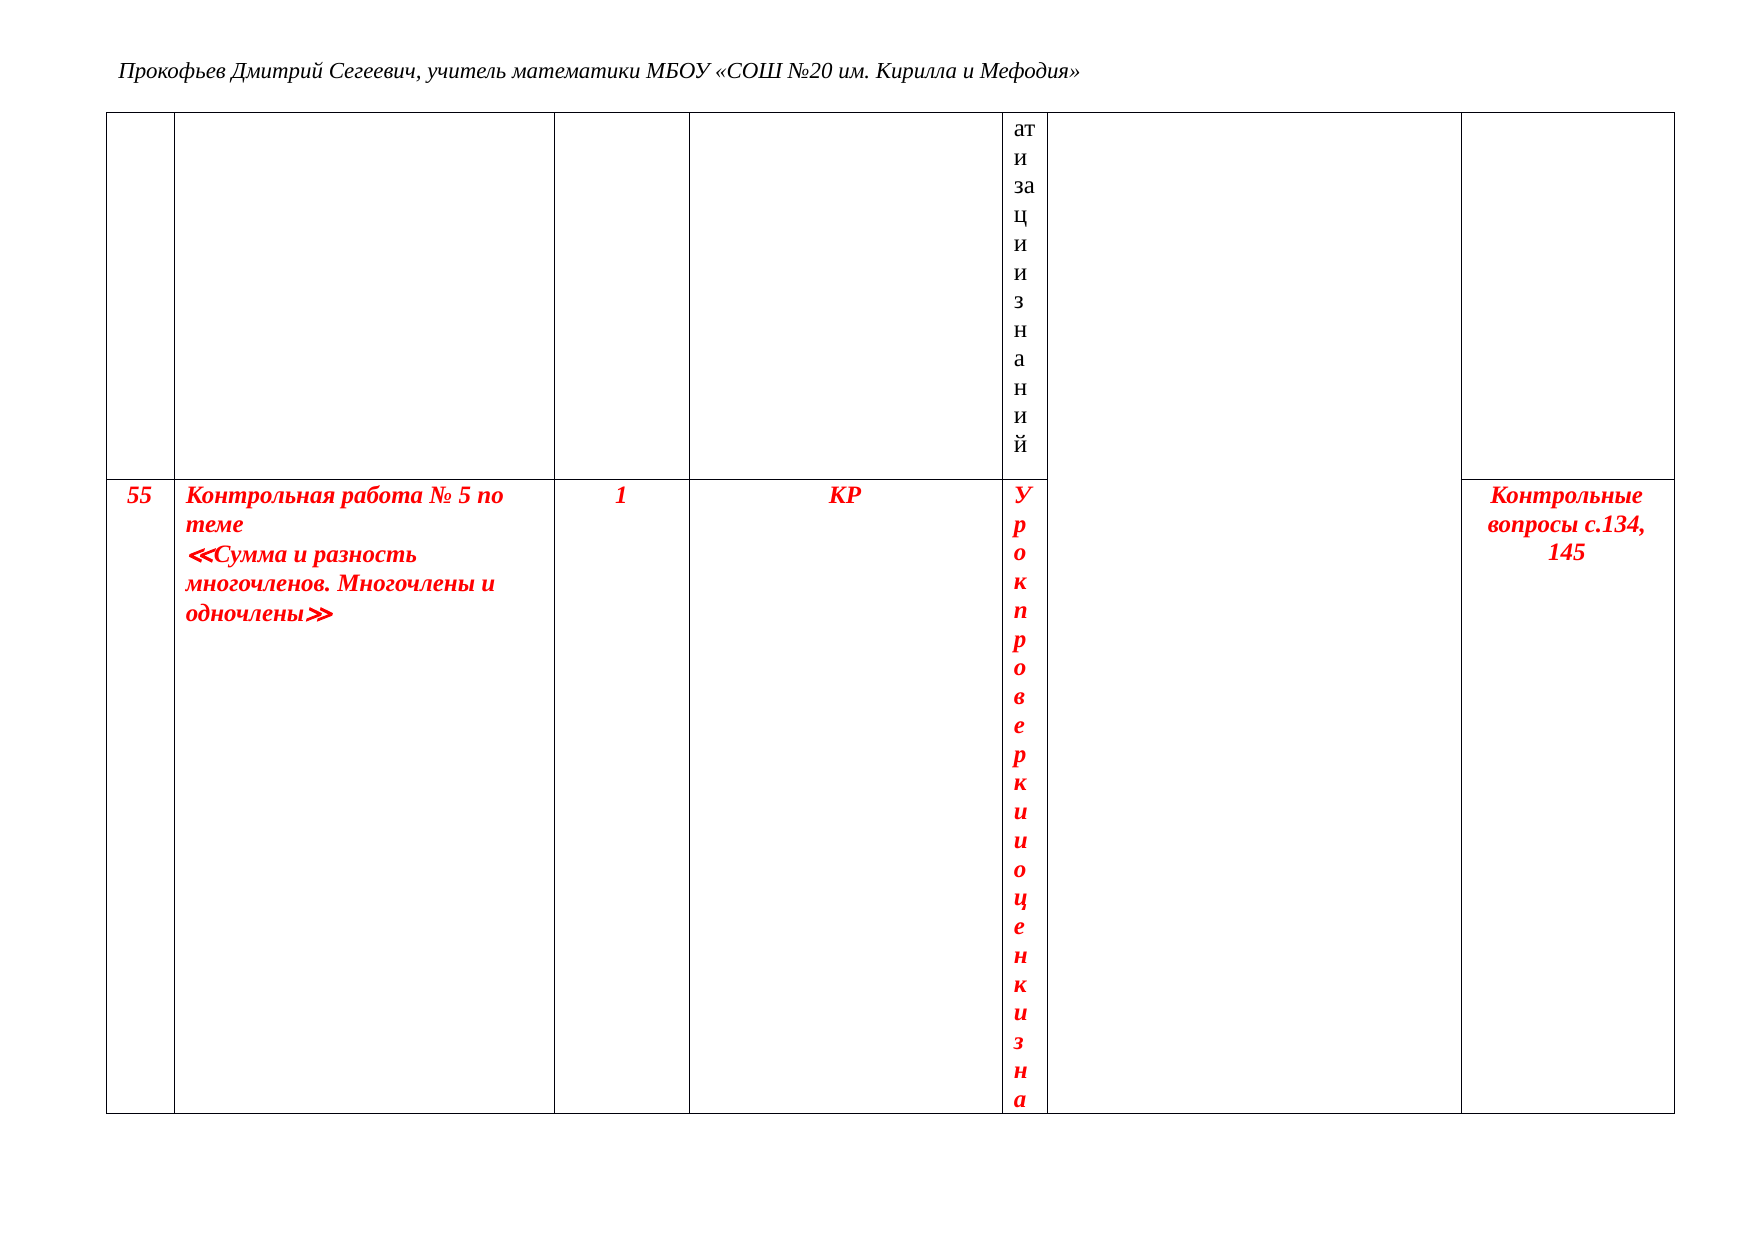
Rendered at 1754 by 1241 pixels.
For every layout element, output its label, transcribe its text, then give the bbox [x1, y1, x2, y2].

table_cell Контрольные вопросы с.134, 145 [1462, 480, 1674, 1112]
table_cell 1 [555, 480, 689, 1112]
table_cell КР [690, 480, 1002, 1112]
table_cell [107, 113, 174, 479]
table_cell [175, 113, 554, 479]
table_cell [1462, 113, 1674, 479]
table_cell Контрольная работа № 5 по теме ≪Сумма и разность многочленов. Многочлены и одночлены≫ [175, 480, 554, 1112]
table_cell атизации знаний [1003, 113, 1047, 479]
table_cell [555, 113, 689, 479]
table_cell [690, 113, 1002, 479]
table_cell 55 [107, 480, 174, 1112]
table_cell Урок проверки и оценки зна [1003, 480, 1047, 1112]
table_cell [1048, 113, 1461, 1112]
